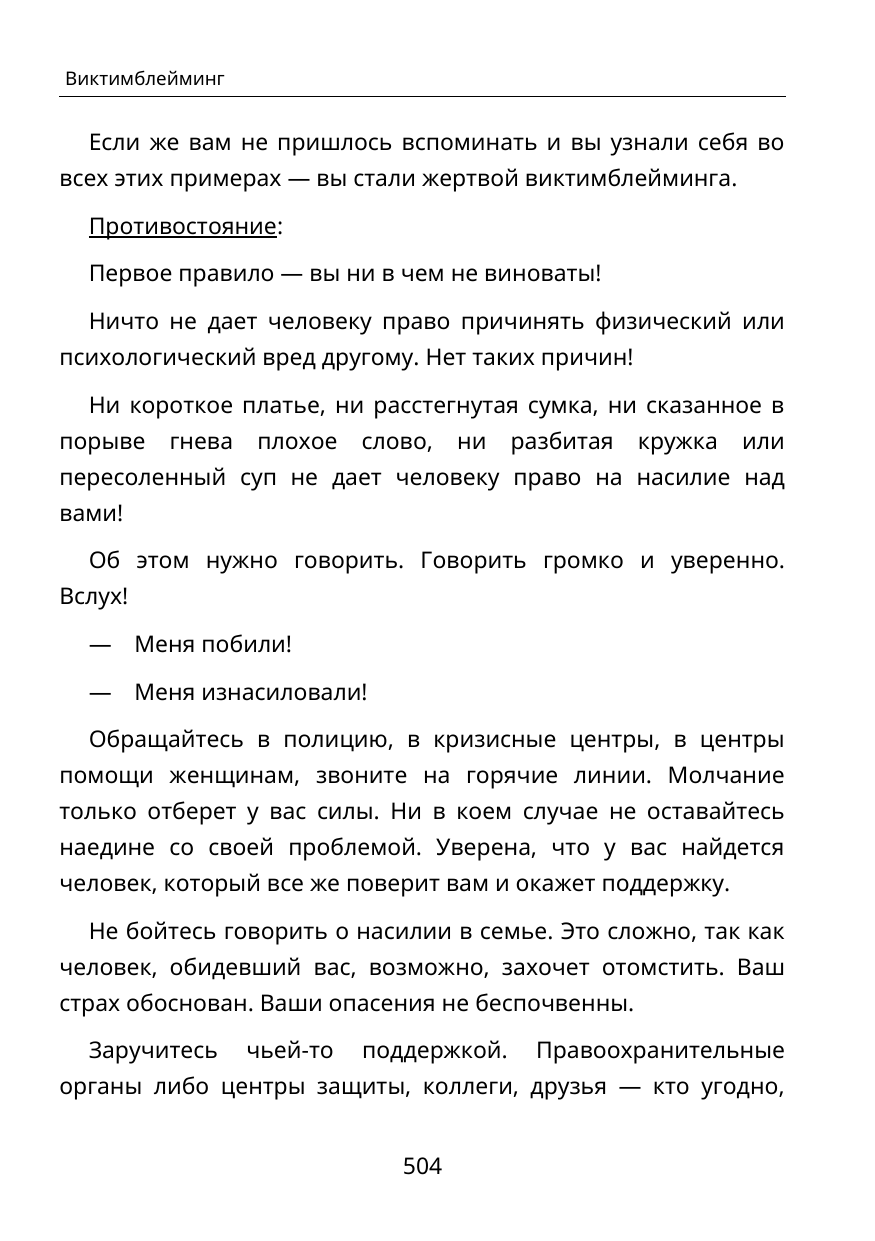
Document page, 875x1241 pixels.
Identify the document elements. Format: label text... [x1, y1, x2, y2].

text Ни короткое платье, ни расстегнутая сумка, ни сказанное в порыве гнева плохое слово, ни разбитая кружка или пересоленный суп не дает человеку право на насилие над вами! [59, 389, 786, 528]
text Заручитесь чьей-то поддержкой. Правоохранительные органы либо центры защиты, коллеги, друзья — кто угодно, [59, 1034, 786, 1102]
text Противостояние: [59, 210, 786, 241]
text Обращайтесь в полицию, в кризисные центры, в центры помощи женщинам, звоните на горячие линии. Молчание только отберет у вас силы. Ни в коем случае не оставайтесь наедине со своей проблемой. Уверена, что у вас найдется человек, который все же поверит вам и окажет поддержку. [59, 723, 786, 898]
text Первое правило — вы ни в чем не виноваты! [59, 257, 786, 289]
text Ничто не дает человеку право причинять физический или психологический вред другому. Нет таких причин! [59, 305, 786, 372]
text Не бойтесь говорить о насилии в семье. Это сложно, так как человек, обидевший вас, возможно, захочет отомстить. Ваш страх обоснован. Ваши опасения не беспочвенны. [59, 915, 786, 1018]
text Если же вам не пришлось вспоминать и вы узнали себя во всех этих примерах — вы стали жертвой виктимблейминга. [59, 126, 786, 193]
list Меня изнасиловали! [59, 676, 786, 707]
text Об этом нужно говорить. Говорить громко и уверенно. Вслух! [59, 544, 786, 611]
list Меня побили! [59, 628, 786, 659]
